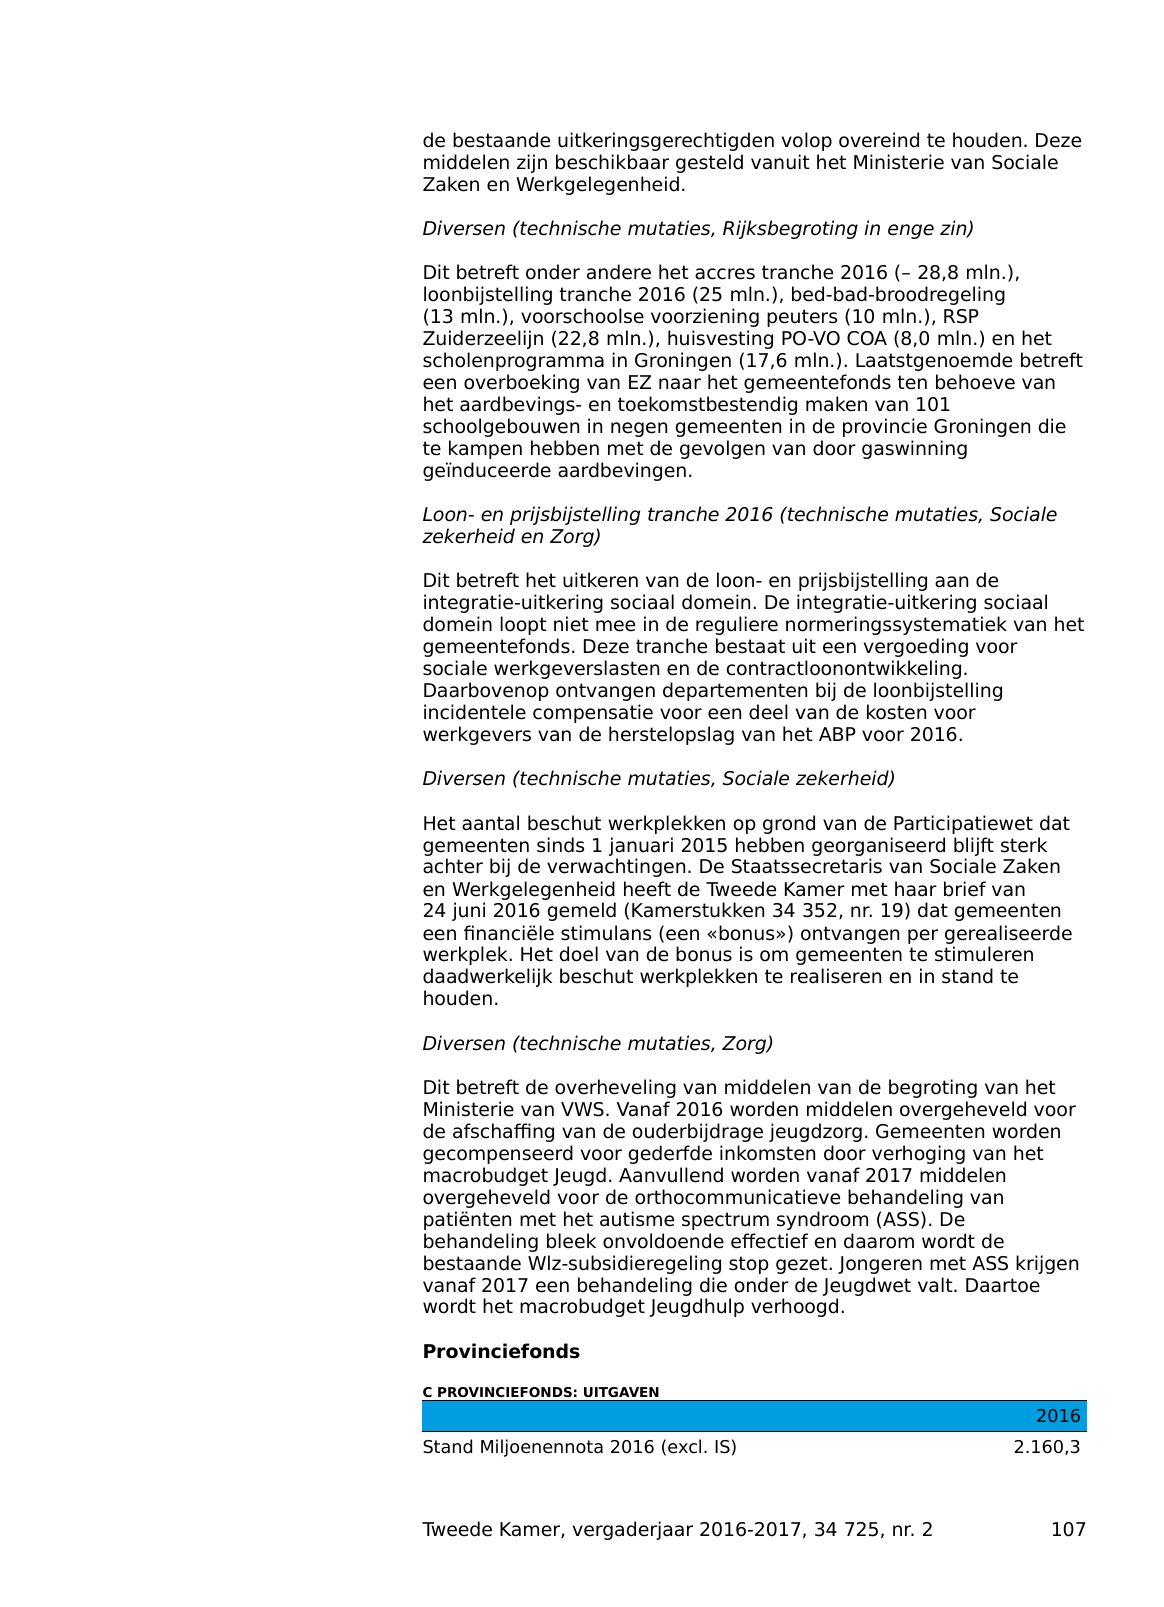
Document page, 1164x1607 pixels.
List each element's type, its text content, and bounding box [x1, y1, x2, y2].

subtitle Loon- en prijsbijstelling tranche 2016 (technische mutaties, Sociale zekerheid en Zorg) [422, 504, 1087, 548]
text Dit betreft de overheveling van middelen van de begroting van het Ministerie van VWS. Vanaf 2016 worden middelen overgeheveld voor de afschaffing van de ouderbijdrage jeugdzorg. Gemeenten worden gecompenseerd voor gederfde inkomsten door verhoging van het macrobudget Jeugd. Aanvullend worden vanaf 2017 middelen overgeheveld voor de orthocommunicatieve behandeling van patiënten met het autisme spectrum syndroom (ASS). De behandeling bleek onvoldoende effectief en daarom wordt de bestaande Wlz-subsidieregeling stop gezet. Jongeren met ASS krijgen vanaf 2017 een behandeling die onder de Jeugdwet valt. Daartoe wordt het macrobudget Jeugdhulp verhoogd. [422, 1077, 1087, 1318]
subtitle Diversen (technische mutaties, Rijksbegroting in enge zin) [422, 218, 1087, 240]
text Dit betreft onder andere het accres tranche 2016 (– 28,8 mln.), loonbijstelling tranche 2016 (25 mln.), bed-bad-broodregeling (13 mln.), voorschoolse voorziening peuters (10 mln.), RSP Zuiderzeelijn (22,8 mln.), huisvesting PO-VO COA (8,0 mln.) en het scholenprogramma in Groningen (17,6 mln.). Laatstgenoemde betreft een overboeking van EZ naar het gemeentefonds ten behoeve van het aardbevings- en toekomstbestendig maken van 101 schoolgebouwen in negen gemeenten in de provincie Groningen die te kampen hebben met de gevolgen van door gaswinning geïnduceerde aardbevingen. [422, 262, 1087, 482]
table_header C PROVINCIEFONDS: UITGAVEN [422, 1385, 1087, 1400]
text Dit betreft het uitkeren van de loon- en prijsbijstelling aan de integratie-uitkering sociaal domein. De integratie-uitkering sociaal domein loopt niet mee in de reguliere normeringssystematiek van het gemeentefonds. Deze tranche bestaat uit een vergoeding voor sociale werkgeverslasten en de contractloonontwikkeling. Daarbovenop ontvangen departementen bij de loonbijstelling incidentele compensatie voor een deel van de kosten voor werkgevers van de herstelopslag van het ABP voor 2016. [422, 570, 1087, 746]
subtitle Diversen (technische mutaties, Zorg) [422, 1032, 1087, 1054]
subtitle Provinciefonds [422, 1341, 1087, 1363]
table_cell [422, 1401, 968, 1431]
table_cell Stand Miljoenennota 2016 (excl. IS) [422, 1432, 968, 1458]
text Het aantal beschut werkplekken op grond van de Participatiewet dat gemeenten sinds 1 januari 2015 hebben georganiseerd blijft sterk achter bij de verwachtingen. De Staatssecretaris van Sociale Zaken en Werkgelegenheid heeft de Tweede Kamer met haar brief van 24 juni 2016 gemeld (Kamerstukken 34 352, nr. 19) dat gemeenten een financiële stimulans (een «bonus») ontvangen per gerealiseerde werkplek. Het doel van de bonus is om gemeenten te stimuleren daadwerkelijk beschut werkplekken te realiseren en in stand te houden. [422, 812, 1087, 1010]
table_cell 2016 [969, 1401, 1087, 1431]
text de bestaande uitkeringsgerechtigden volop overeind te houden. Deze middelen zijn beschikbaar gesteld vanuit het Ministerie van Sociale Zaken en Werkgelegenheid. [422, 130, 1087, 196]
subtitle Diversen (technische mutaties, Sociale zekerheid) [422, 768, 1087, 790]
table_cell 2.160,3 [969, 1432, 1087, 1458]
